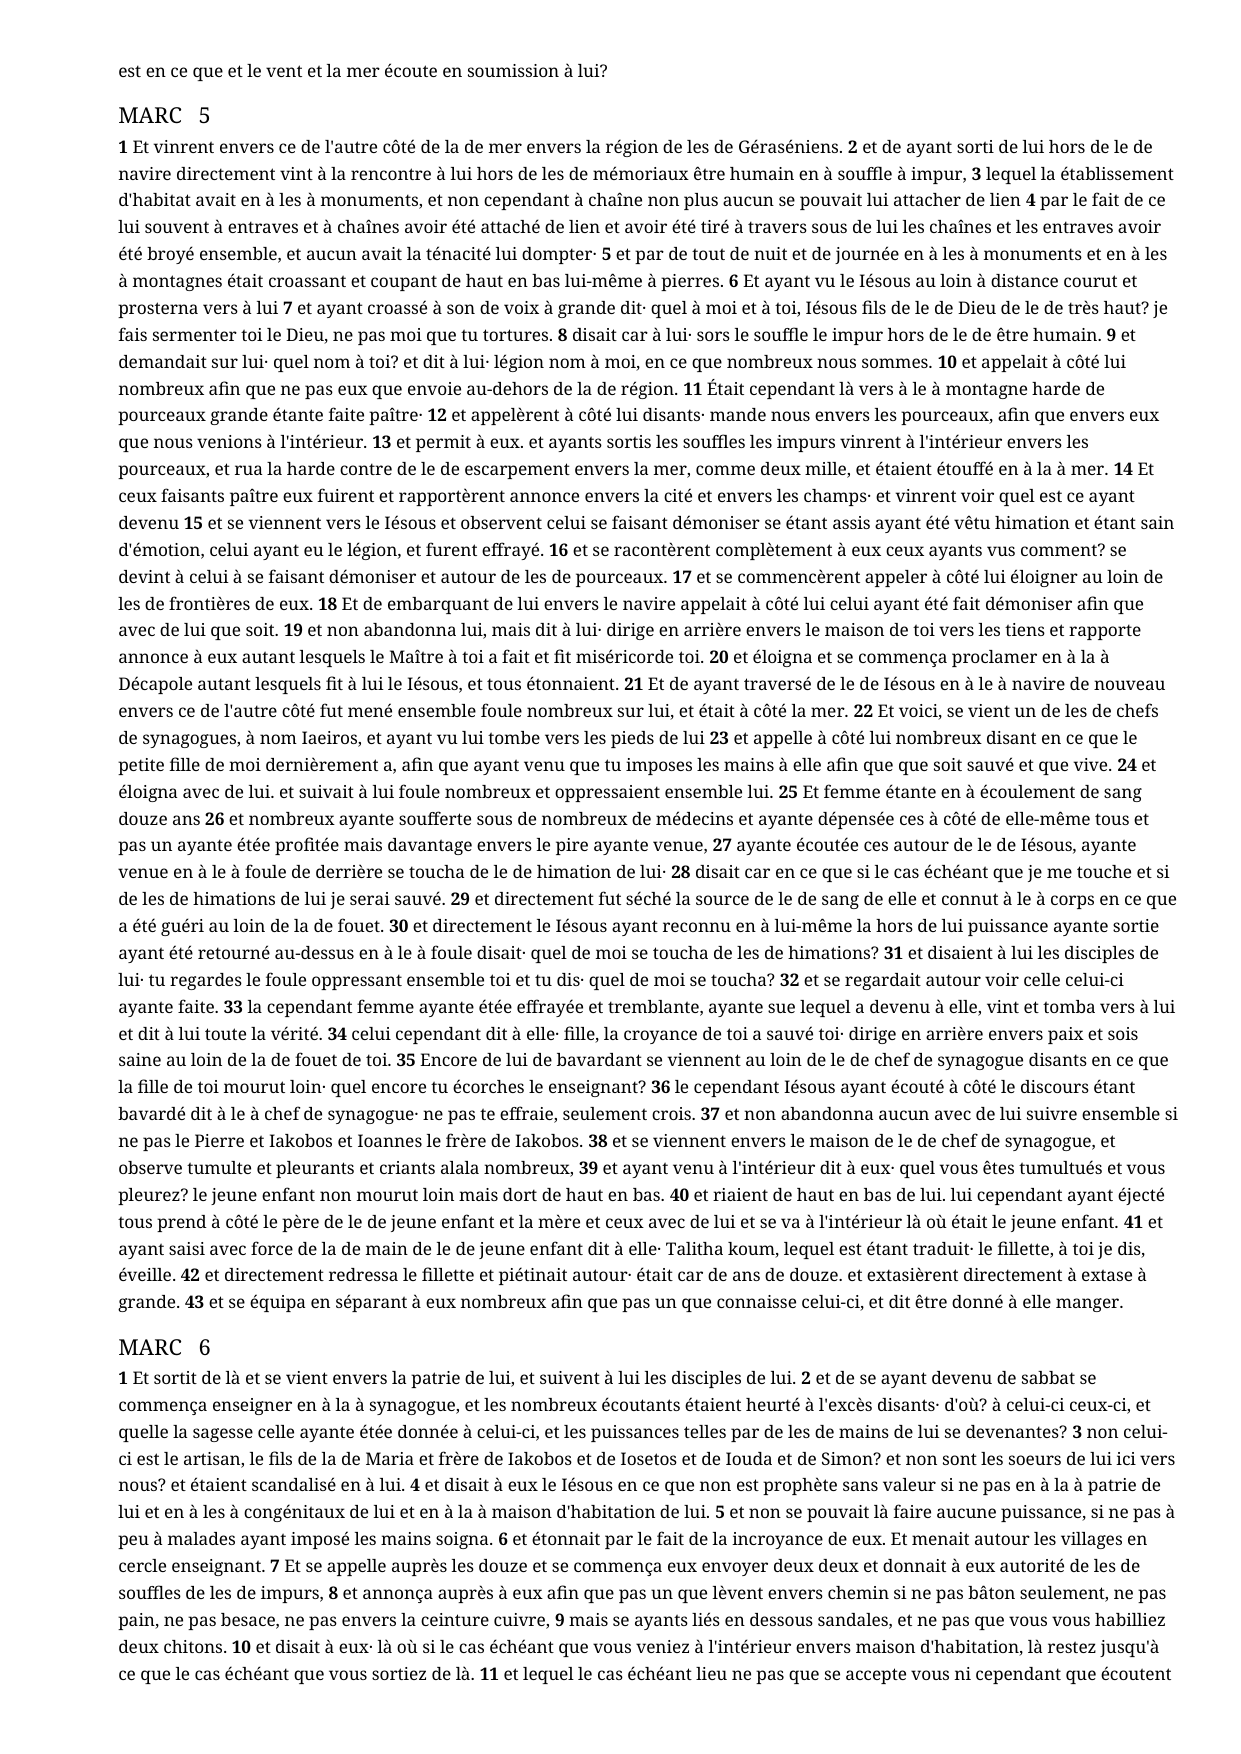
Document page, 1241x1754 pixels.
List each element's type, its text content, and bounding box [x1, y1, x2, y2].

text MARC 6 [118, 1332, 1181, 1362]
text est en ce que et le vent et la mer écoute en soumission à lui? [118, 59, 1181, 82]
text MARC 5 [118, 101, 1181, 130]
text 1 Et vinrent envers ce de l'autre côté de la de mer envers la région de les de Géraséniens. 2 et de ayant sorti de lui hors de le de navire directement vint à la rencontre à lui hors de les de mémoriaux être humain en à souffle à impur, 3 lequel la établissement d'habitat avait en à les à monuments, et non cependant à chaîne non plus aucun se pouvait lui attacher de lien 4 par le fait de ce lui souvent à entraves et à chaînes avoir été attaché de lien et avoir été tiré à travers sous de lui les chaînes et les entraves avoir été broyé ensemble, et aucun avait la ténacité lui dompter· 5 et par de tout de nuit et de journée en à les à monuments et en à les à montagnes était croassant et coupant de haut en bas lui-même à pierres. 6 Et ayant vu le Iésous au loin à distance courut et prosterna vers à lui 7 et ayant croassé à son de voix à grande dit· quel à moi et à toi, Iésous fils de le de Dieu de le de très haut? je fais sermenter toi le Dieu, ne pas moi que tu tortures. 8 disait car à lui· sors le souffle le impur hors de le de être humain. 9 et demandait sur lui· quel nom à toi? et dit à lui· légion nom à moi, en ce que nombreux nous sommes. 10 et appelait à côté lui nombreux afin que ne pas eux que envoie au-dehors de la de région. 11 Était cependant là vers à le à montagne harde de pourceaux grande étante faite paître· 12 et appelèrent à côté lui disants· mande nous envers les pourceaux, afin que envers eux que nous venions à l'intérieur. 13 et permit à eux. et ayants sortis les souffles les impurs vinrent à l'intérieur envers les pourceaux, et rua la harde contre de le de escarpement envers la mer, comme deux mille, et étaient étouffé en à la à mer. 14 Et ceux faisants paître eux fuirent et rapportèrent annonce envers la cité et envers les champs· et vinrent voir quel est ce ayant devenu 15 et se viennent vers le Iésous et observent celui se faisant démoniser se étant assis ayant été vêtu himation et étant sain d'émotion, celui ayant eu le légion, et furent effrayé. 16 et se racontèrent complètement à eux ceux ayants vus comment? se devint à celui à se faisant démoniser et autour de les de pourceaux. 17 et se commencèrent appeler à côté lui éloigner au loin de les de frontières de eux. 18 Et de embarquant de lui envers le navire appelait à côté lui celui ayant été fait démoniser afin que avec de lui que soit. 19 et non abandonna lui, mais dit à lui· dirige en arrière envers le maison de toi vers les tiens et rapporte annonce à eux autant lesquels le Maître à toi a fait et fit miséricorde toi. 20 et éloigna et se commença proclamer en à la à Décapole autant lesquels fit à lui le Iésous, et tous étonnaient. 21 Et de ayant traversé de le de Iésous en à le à navire de nouveau envers ce de l'autre côté fut mené ensemble foule nombreux sur lui, et était à côté la mer. 22 Et voici, se vient un de les de chefs de synagogues, à nom Iaeiros, et ayant vu lui tombe vers les pieds de lui 23 et appelle à côté lui nombreux disant en ce que le petite fille de moi dernièrement a, afin que ayant venu que tu imposes les mains à elle afin que que soit sauvé et que vive. 24 et éloigna avec de lui. et suivait à lui foule nombreux et oppressaient ensemble lui. 25 Et femme étante en à écoulement de sang douze ans 26 et nombreux ayante soufferte sous de nombreux de médecins et ayante dépensée ces à côté de elle-même tous et pas un ayante étée profitée mais davantage envers le pire ayante venue, 27 ayante écoutée ces autour de le de Iésous, ayante venue en à le à foule de derrière se toucha de le de himation de lui· 28 disait car en ce que si le cas échéant que je me touche et si de les de himations de lui je serai sauvé. 29 et directement fut séché la source de le de sang de elle et connut à le à corps en ce que a été guéri au loin de la de fouet. 30 et directement le Iésous ayant reconnu en à lui-même la hors de lui puissance ayante sortie ayant été retourné au-dessus en à le à foule disait· quel de moi se toucha de les de himations? 31 et disaient à lui les disciples de lui· tu regardes le foule oppressant ensemble toi et tu dis· quel de moi se toucha? 32 et se regardait autour voir celle celui-ci ayante faite. 33 la cependant femme ayante étée effrayée et tremblante, ayante sue lequel a devenu à elle, vint et tomba vers à lui et dit à lui toute la vérité. 34 celui cependant dit à elle· fille, la croyance de toi a sauvé toi· dirige en arrière envers paix et sois saine au loin de la de fouet de toi. 35 Encore de lui de bavardant se viennent au loin de le de chef de synagogue disants en ce que la fille de toi mourut loin· quel encore tu écorches le enseignant? 36 le cependant Iésous ayant écouté à côté le discours étant bavardé dit à le à chef de synagogue· ne pas te effraie, seulement crois. 37 et non abandonna aucun avec de lui suivre ensemble si ne pas le Pierre et Iakobos et Ioannes le frère de Iakobos. 38 et se viennent envers le maison de le de chef de synagogue, et observe tumulte et pleurants et criants alala nombreux, 39 et ayant venu à l'intérieur dit à eux· quel vous êtes tumultués et vous pleurez? le jeune enfant non mourut loin mais dort de haut en bas. 40 et riaient de haut en bas de lui. lui cependant ayant éjecté tous prend à côté le père de le de jeune enfant et la mère et ceux avec de lui et se va à l'intérieur là où était le jeune enfant. 41 et ayant saisi avec force de la de main de le de jeune enfant dit à elle· Talitha koum, lequel est étant traduit· le fillette, à toi je dis, éveille. 42 et directement redressa le fillette et piétinait autour· était car de ans de douze. et extasièrent directement à extase à grande. 43 et se équipa en séparant à eux nombreux afin que pas un que connaisse celui-ci, et dit être donné à elle manger. [118, 135, 1181, 1314]
text 1 Et sortit de là et se vient envers la patrie de lui, et suivent à lui les disciples de lui. 2 et de se ayant devenu de sabbat se commença enseigner en à la à synagogue, et les nombreux écoutants étaient heurté à l'excès disants· d'où? à celui-ci ceux-ci, et quelle la sagesse celle ayante étée donnée à celui-ci, et les puissances telles par de les de mains de lui se devenantes? 3 non celui-ci est le artisan, le fils de la de Maria et frère de Iakobos et de Iosetos et de Iouda et de Simon? et non sont les soeurs de lui ici vers nous? et étaient scandalisé en à lui. 4 et disait à eux le Iésous en ce que non est prophète sans valeur si ne pas en à la à patrie de lui et en à les à congénitaux de lui et en à la à maison d'habitation de lui. 5 et non se pouvait là faire aucune puissance, si ne pas à peu à malades ayant imposé les mains soigna. 6 et étonnait par le fait de la incroyance de eux. Et menait autour les villages en cercle enseignant. 7 Et se appelle auprès les douze et se commença eux envoyer deux deux et donnait à eux autorité de les de souffles de les de impurs, 8 et annonça auprès à eux afin que pas un que lèvent envers chemin si ne pas bâton seulement, ne pas pain, ne pas besace, ne pas envers la ceinture cuivre, 9 mais se ayants liés en dessous sandales, et ne pas que vous vous habilliez deux chitons. 10 et disait à eux· là où si le cas échéant que vous veniez à l'intérieur envers maison d'habitation, là restez jusqu'à ce que le cas échéant que vous sortiez de là. 11 et lequel le cas échéant lieu ne pas que se accepte vous ni cependant que écoutent [118, 1366, 1181, 1685]
